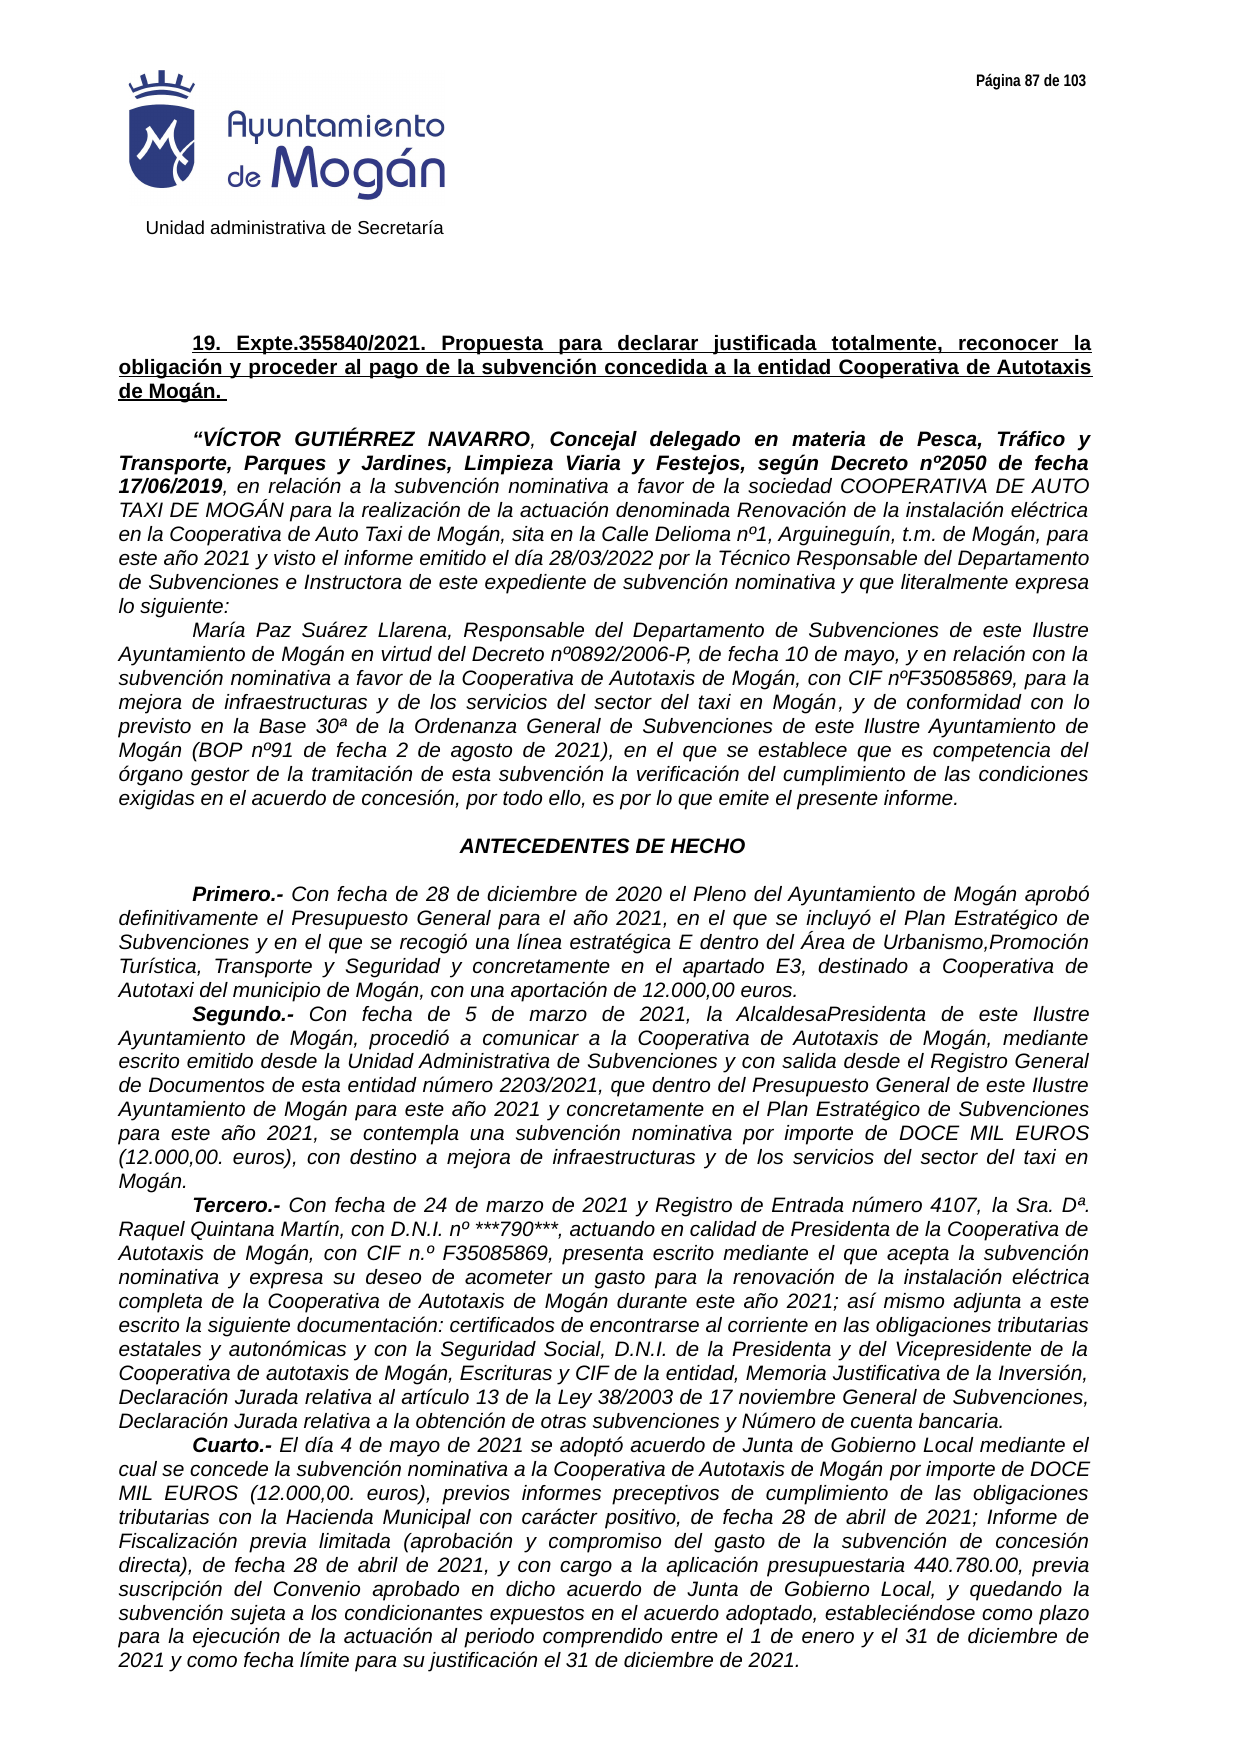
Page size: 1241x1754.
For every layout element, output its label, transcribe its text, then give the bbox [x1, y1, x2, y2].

text Tercero.- Con fecha de 24 de marzo de 2021 y Registro de Entrada número 4107, la Sra. Dª. Raquel Quintana Martín, con D.N.I. nº ***790***, actuando en calidad de Presidenta de la Cooperativa de Autotaxis de Mogán, con CIF n.º F35085869, presenta escrito mediante el que acepta la subvención nominativa y expresa su deseo de acometer un gasto para la renovación de la instalación eléctrica completa de la Cooperativa de Autotaxis de Mogán durante este año 2021; así mismo adjunta a este escrito la siguiente documentación: certificados de encontrarse al corriente en las obligaciones tributarias estatales y autonómicas y con la Seguridad Social, D.N.I. de la Presidenta y del Vicepresidente de la Cooperativa de autotaxis de Mogán, Escrituras y CIF de la entidad, Memoria Justificativa de la Inversión, Declaración Jurada relativa al artículo 13 de la Ley 38/2003 de 17 noviembre General de Subvenciones, Declaración Jurada relativa a la obtención de otras subvenciones y Número de cuenta bancaria. [118, 1193, 1092, 1433]
text María Paz Suárez Llarena, Responsable del Departamento de Subvenciones de este Ilustre Ayuntamiento de Mogán en virtud del Decreto nº0892/2006-P, de fecha 10 de mayo, y en relación con la subvención nominativa a favor de la Cooperativa de Autotaxis de Mogán, con CIF nºF35085869, para la mejora de infraestructuras y de los servicios del sector del taxi en Mogán, y de conformidad con lo previsto en la Base 30ª de la Ordenanza General de Subvenciones de este Ilustre Ayuntamiento de Mogán (BOP nº91 de fecha 2 de agosto de 2021), en el que se establece que es competencia del órgano gestor de la tramitación de esta subvención la verificación del cumplimiento de las condiciones exigidas en el acuerdo de concesión, por todo ello, es por lo que emite el presente informe. [118, 618, 1092, 810]
text ANTECEDENTES DE HECHO [118, 834, 1092, 858]
text “VÍCTOR GUTIÉRREZ NAVARRO, Concejal delegado en materia de Pesca, Tráfico y Transporte, Parques y Jardines, Limpieza Viaria y Festejos, según Decreto nº2050 de fecha 17/06/2019, en relación a la subvención nominativa a favor de la sociedad COOPERATIVA DE AUTO TAXI DE MOGÁN para la realización de la actuación denominada Renovación de la instalación eléctrica en la Cooperativa de Auto Taxi de Mogán, sita en la Calle Delioma nº1, Arguineguín, t.m. de Mogán, para este año 2021 y visto el informe emitido el día 28/03/2022 por la Técnico Responsable del Departamento de Subvenciones e Instructora de este expediente de subvención nominativa y que literalmente expresa lo siguiente: [118, 426, 1092, 618]
text Segundo.- Con fecha de 5 de marzo de 2021, la AlcaldesaPresidenta de este Ilustre Ayuntamiento de Mogán, procedió a comunicar a la Cooperativa de Autotaxis de Mogán, mediante escrito emitido desde la Unidad Administrativa de Subvenciones y con salida desde el Registro General de Documentos de esta entidad número 2203/2021, que dentro del Presupuesto General de este Ilustre Ayuntamiento de Mogán para este año 2021 y concretamente en el Plan Estratégico de Subvenciones para este año 2021, se contempla una subvención nominativa por importe de DOCE MIL EUROS (12.000,00. euros), con destino a mejora de infraestructuras y de los servicios del sector del taxi en Mogán. [118, 1001, 1092, 1193]
text Cuarto.- El día 4 de mayo de 2021 se adoptó acuerdo de Junta de Gobierno Local mediante el cual se concede la subvención nominativa a la Cooperativa de Autotaxis de Mogán por importe de DOCE MIL EUROS (12.000,00. euros), previos informes preceptivos de cumplimiento de las obligaciones tributarias con la Hacienda Municipal con carácter positivo, de fecha 28 de abril de 2021; Informe de Fiscalización previa limitada (aprobación y compromiso del gasto de la subvención de concesión directa), de fecha 28 de abril de 2021, y con cargo a la aplicación presupuestaria 440.780.00, previa suscripción del Convenio aprobado en dicho acuerdo de Junta de Gobierno Local, y quedando la subvención sujeta a los condicionantes expuestos en el acuerdo adoptado, estableciéndose como plazo para la ejecución de la actuación al periodo comprendido entre el 1 de enero y el 31 de diciembre de 2021 y como fecha límite para su justificación el 31 de diciembre de 2021. [118, 1433, 1092, 1672]
text de Mogán. [118, 377, 1092, 402]
picture [128, 70, 445, 206]
text Primero.- Con fecha de 28 de diciembre de 2020 el Pleno del Ayuntamiento de Mogán aprobó definitivamente el Presupuesto General para el año 2021, en el que se incluyó el Plan Estratégico de Subvenciones y en el que se recogió una línea estratégica E dentro del Área de Urbanismo,Promoción Turística, Transporte y Seguridad y concretamente en el apartado E3, destinado a Cooperativa de Autotaxi del municipio de Mogán, con una aportación de 12.000,00 euros. [118, 882, 1092, 1001]
text 19. Expte.355840/2021. Propuesta para declarar justificada totalmente, reconocer la obligación y proceder al pago de la subvención concedida a la entidad Cooperativa de Autotaxis [118, 331, 1092, 376]
